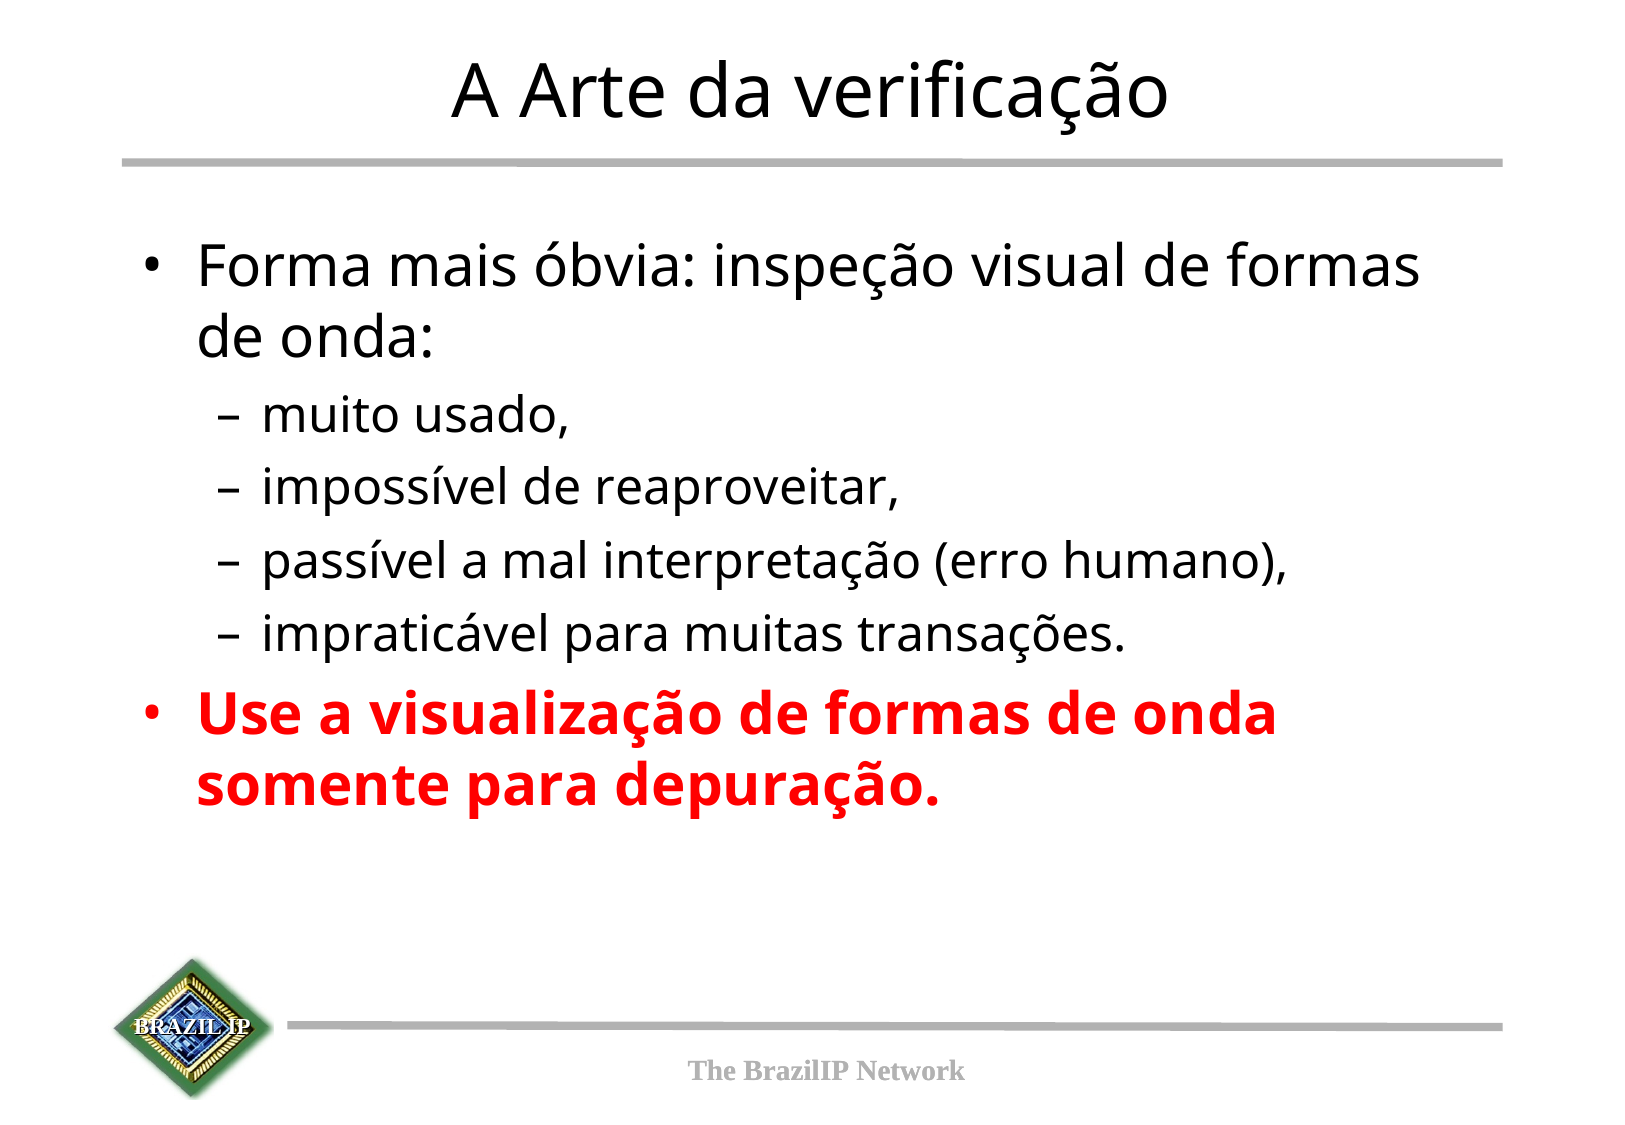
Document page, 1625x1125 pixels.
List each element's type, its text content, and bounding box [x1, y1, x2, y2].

title A Arte da verificação [121, 0, 1502, 191]
text_box Forma mais óbvia: inspeção visual de formas de onda: muito usado, impossível de reaproveitar, passível a mal interpretação (erro humano), impraticável para muitas transações. Use a visualização de formas de onda somente para depuração. [127, 220, 1493, 1034]
picture [108, 953, 274, 1100]
